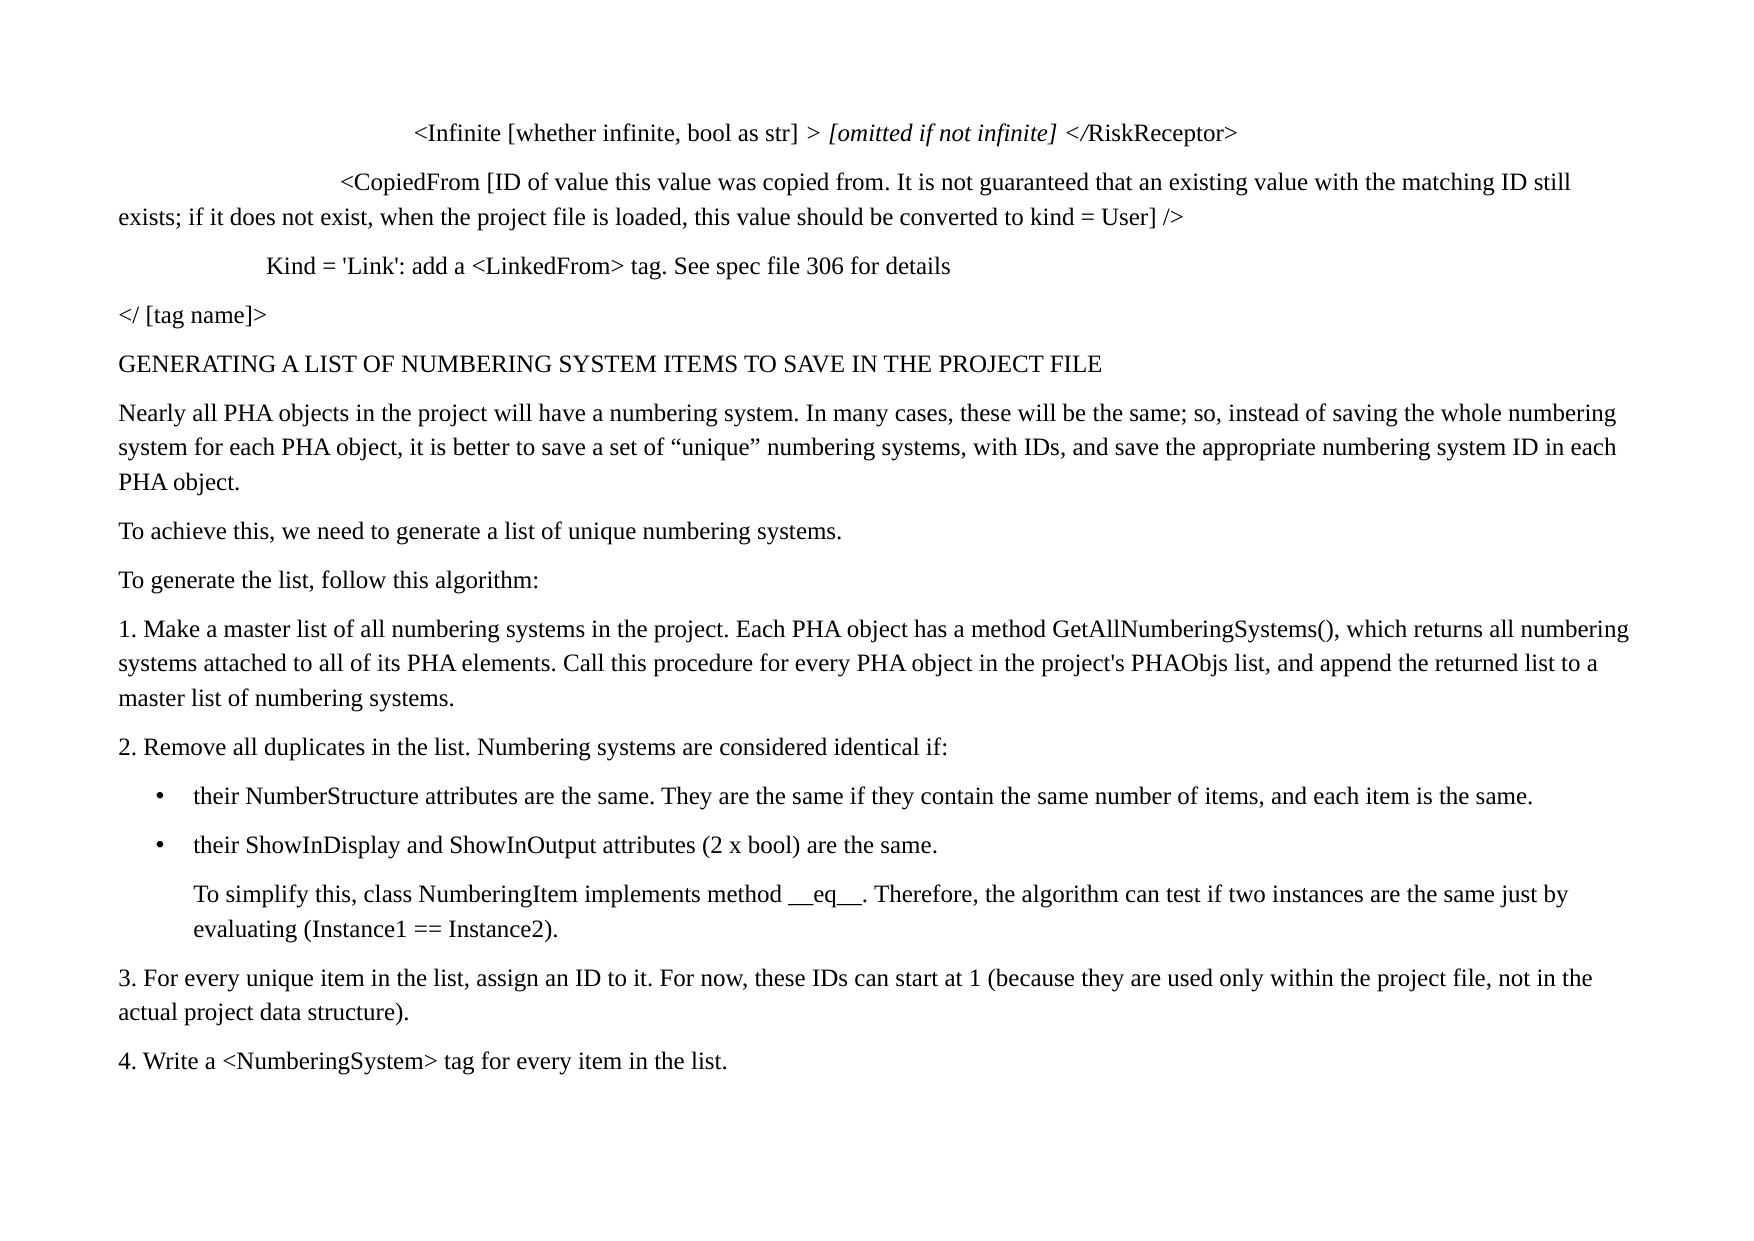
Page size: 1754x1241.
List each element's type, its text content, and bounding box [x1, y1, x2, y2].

text GENERATING A LIST OF NUMBERING SYSTEM ITEMS TO SAVE IN THE PROJECT FILE [118, 349, 1636, 378]
text 2. Remove all duplicates in the list. Numbering systems are considered identical if: [118, 732, 1636, 761]
text <CopiedFrom [ID of value this value was copied from. It is not guaranteed that an existing value with the matching ID still exists; if it does not exist, when the project file is loaded, this value should be converted to kind = User] /> [118, 167, 1636, 230]
text To generate the list, follow this algorithm: [118, 565, 1636, 594]
text Kind = 'Link': add a <LinkedFrom> tag. See spec file 306 for details [118, 251, 1636, 279]
text 3. For every unique item in the list, assign an ID to it. For now, these IDs can start at 1 (because they are used only within the project file, not in the actual project data structure). [118, 963, 1636, 1026]
list To simplify this, class NumberingItem implements method __eq__. Therefore, the algorithm can test if two instances are the same just by evaluating (Instance1 == Instance2). [156, 879, 1636, 942]
text 1. Make a master list of all numbering systems in the project. Each PHA object has a method GetAllNumberingSystems(), which returns all numbering systems attached to all of its PHA elements. Call this procedure for every PHA object in the project's PHAObjs list, and append the returned list to a master list of numbering systems. [118, 614, 1636, 712]
text Nearly all PHA objects in the project will have a numbering system. In many cases, these will be the same; so, instead of saving the whole numbering system for each PHA object, it is better to save a set of “unique” numbering systems, with IDs, and save the appropriate numbering system ID in each PHA object. [118, 398, 1636, 496]
text 4. Write a <NumberingSystem> tag for every item in the list. [118, 1046, 1636, 1075]
list their NumberStructure attributes are the same. They are the same if they contain the same number of items, and each item is the same. [156, 781, 1636, 810]
text To achieve this, we need to generate a list of unique numbering systems. [118, 516, 1636, 545]
text </ [tag name]> [118, 300, 1636, 328]
list their ShowInDisplay and ShowInOutput attributes (2 x bool) are the same. [156, 830, 1636, 859]
text <Infinite [whether infinite, bool as str] > [omitted if not infinite] </RiskReceptor> [118, 118, 1636, 147]
